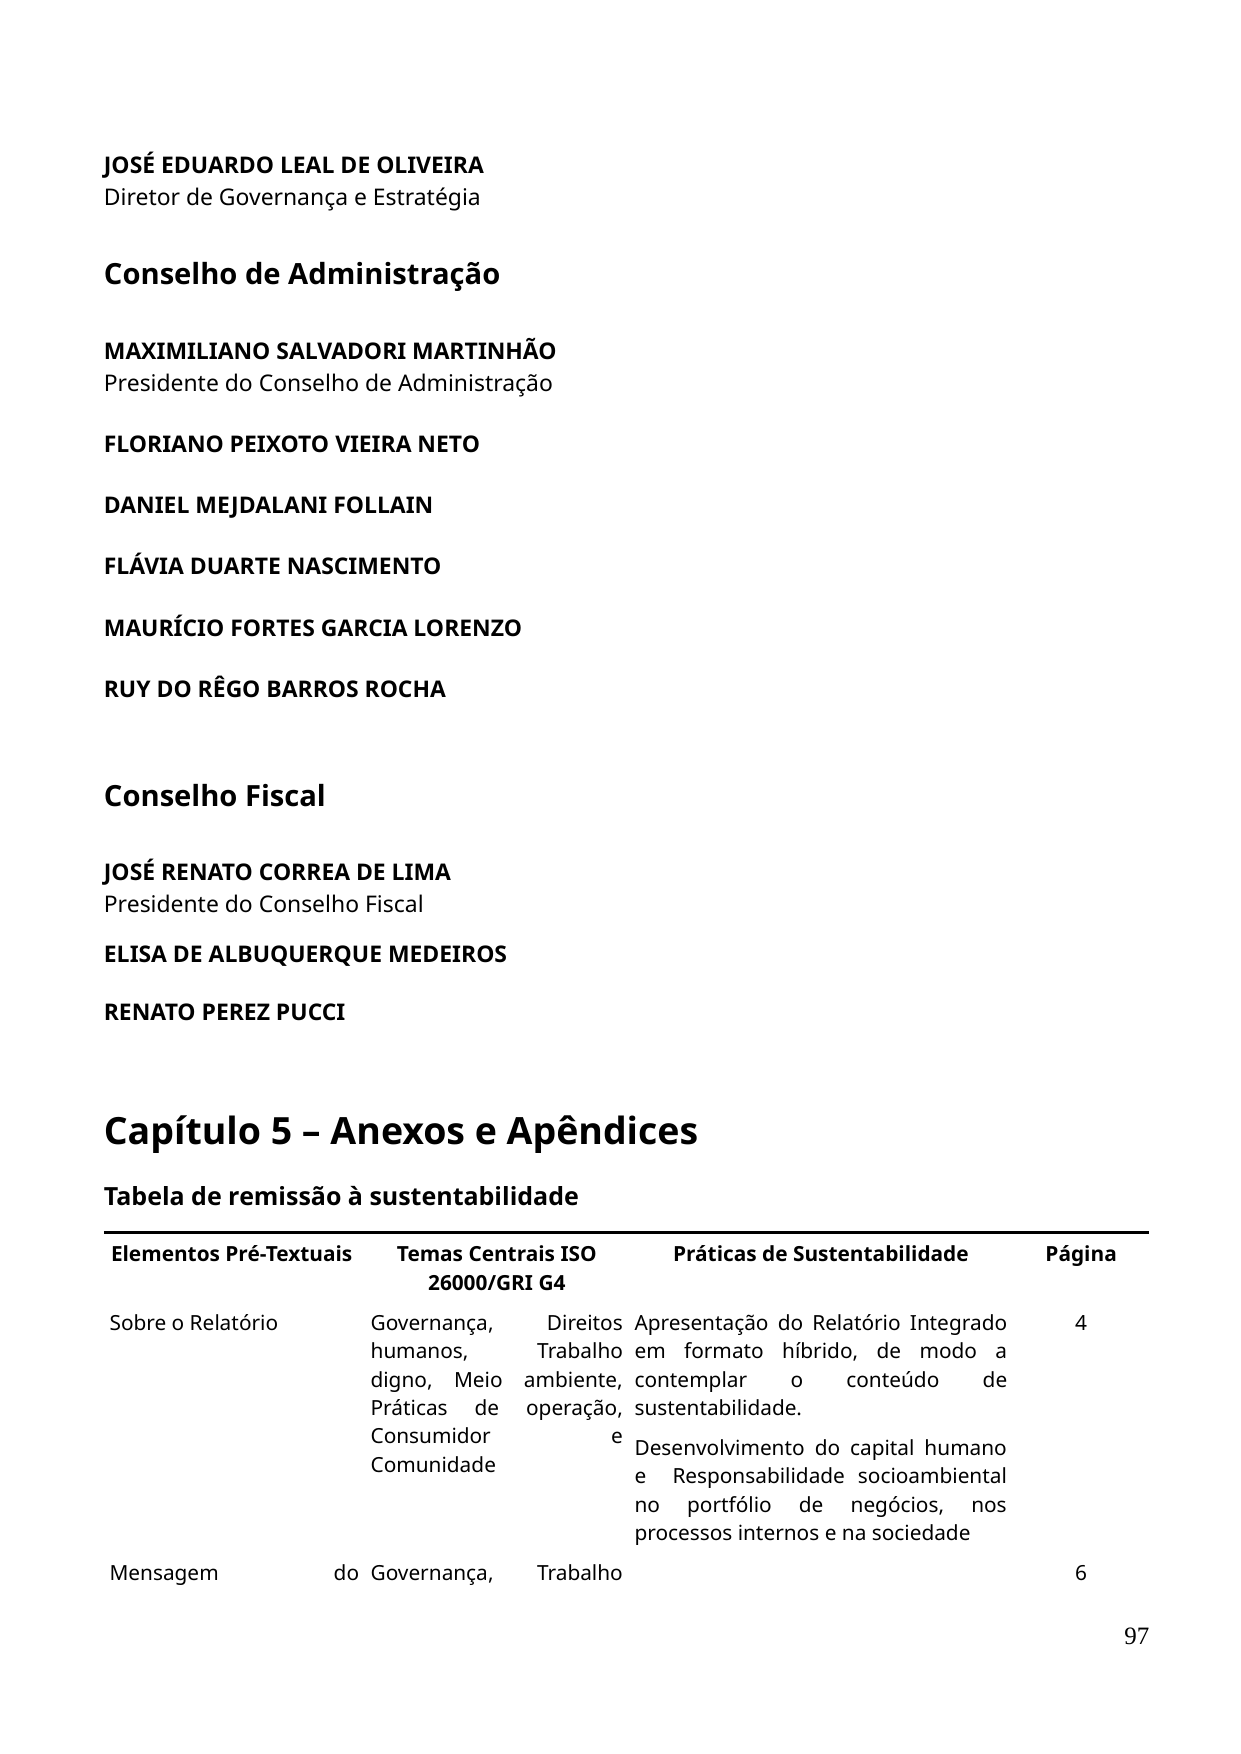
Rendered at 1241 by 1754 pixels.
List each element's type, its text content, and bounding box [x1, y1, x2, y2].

table_cell 4 [1013, 1302, 1149, 1553]
table_cell Apresentação do Relatório Integrado em formato híbrido, de modo a contemplar o conteúdo de sustentabilidade. [629, 1302, 1013, 1427]
text RUY DO RÊGO BARROS ROCHA [104, 673, 1149, 704]
text Presidente do Conselho Fiscal [104, 888, 1149, 919]
text JOSÉ EDUARDO LEAL DE OLIVEIRA [104, 149, 1149, 181]
table_cell [629, 1553, 1013, 1592]
table_header Elementos Pré-Textuais [104, 1234, 365, 1302]
table_header Página [1013, 1234, 1149, 1302]
text Tabela de remissão à sustentabilidade [104, 1179, 1149, 1213]
text DANIEL MEJDALANI FOLLAIN [104, 489, 1149, 520]
text Capítulo 5 – Anexos e Apêndices [104, 1104, 1149, 1155]
table_cell Governança, Trabalho [365, 1553, 628, 1592]
table_cell Governança, Direitos humanos, Trabalho digno, Meio ambiente, Práticas de operação, Consumidor e Comunidade [365, 1302, 628, 1553]
text FLORIANO PEIXOTO VIEIRA NETO [104, 428, 1149, 459]
text FLÁVIA DUARTE NASCIMENTO [104, 550, 1149, 582]
text Conselho Fiscal [104, 775, 1149, 815]
text MAXIMILIANO SALVADORI MARTINHÃO [104, 335, 1149, 366]
text Conselho de Administração [104, 253, 1149, 293]
text RENATO PEREZ PUCCI [104, 993, 1149, 1027]
text Presidente do Conselho de Administração [104, 367, 1149, 398]
text JOSÉ RENATO CORREA DE LIMA [104, 856, 1149, 887]
text Diretor de Governança e Estratégia [104, 181, 1149, 212]
text MAURÍCIO FORTES GARCIA LORENZO [104, 612, 1149, 643]
table_cell 6 [1013, 1553, 1149, 1592]
table_cell Mensagem do [104, 1553, 365, 1592]
text ELISA DE ALBUQUERQUE MEDEIROS [104, 938, 1149, 969]
table_header Práticas de Sustentabilidade [629, 1234, 1013, 1302]
table_cell Desenvolvimento do capital humano e Responsabilidade socioambiental no portfólio de negócios, nos processos internos e na sociedade [629, 1428, 1013, 1553]
table_cell Sobre o Relatório [104, 1302, 365, 1553]
table_header Temas Centrais ISO 26000/GRI G4 [365, 1234, 628, 1302]
